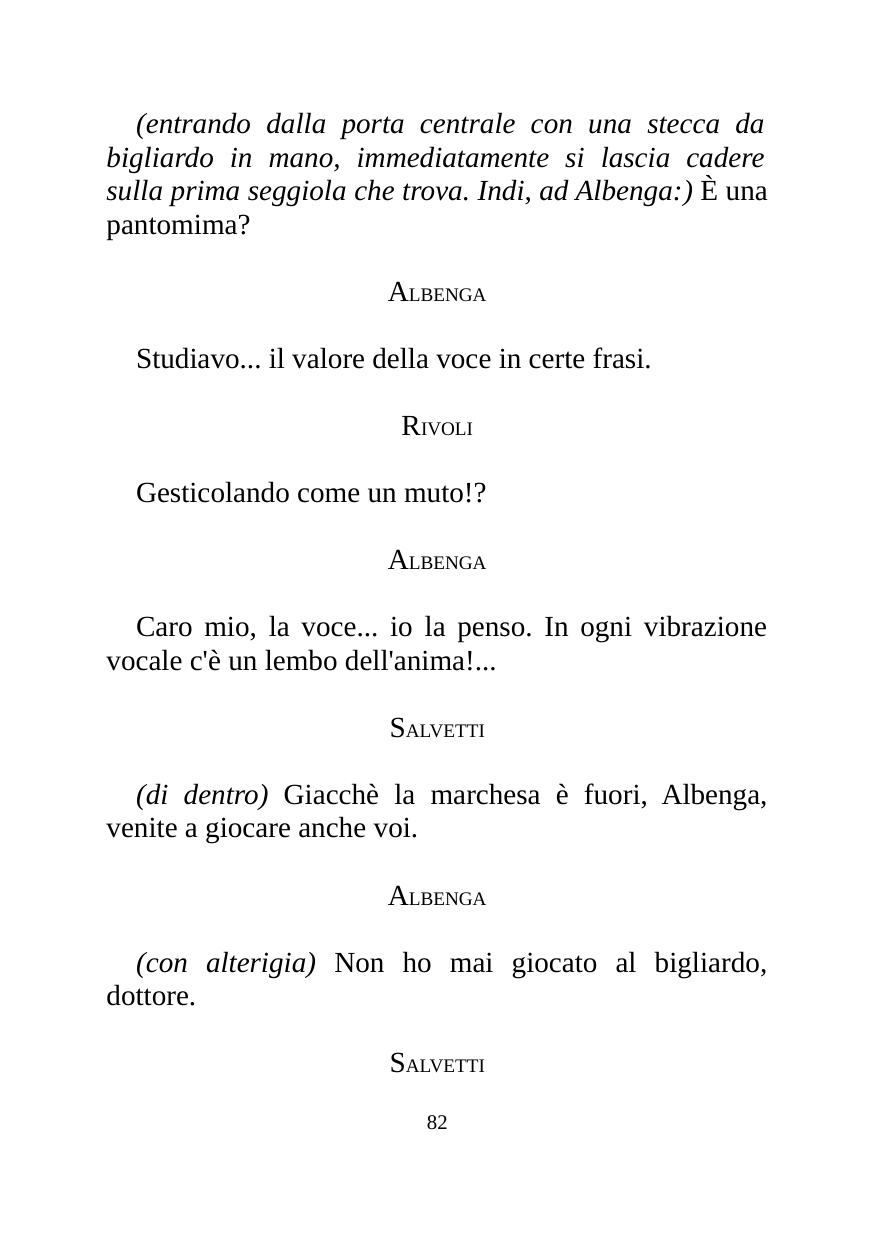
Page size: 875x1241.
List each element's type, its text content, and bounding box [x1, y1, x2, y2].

text Salvetti [106, 1045, 768, 1079]
text Rivoli [106, 408, 768, 442]
text Albenga [106, 878, 768, 911]
text Gesticolando come un muto!? [106, 475, 768, 509]
text Albenga [106, 542, 768, 576]
text Salvetti [106, 710, 768, 743]
text Albenga [106, 274, 768, 307]
text Caro mio, la voce... io la penso. In ogni vibrazione vocale c'è un lembo dell'anima!... [106, 609, 768, 676]
text Studiavo... il valore della voce in certe frasi. [106, 341, 768, 374]
text (di dentro) Giacchè la marchesa è fuori, Albenga, venite a giocare anche voi. [106, 777, 768, 844]
text (con alterigia) Non ho mai giocato al bigliardo, dottore. [106, 945, 768, 1012]
text (entrando dalla porta centrale con una stecca da bigliardo in mano, immediatamente si lascia cadere sulla prima seggiola che trova. Indi, ad Albenga:) È una pantomima? [106, 106, 768, 240]
